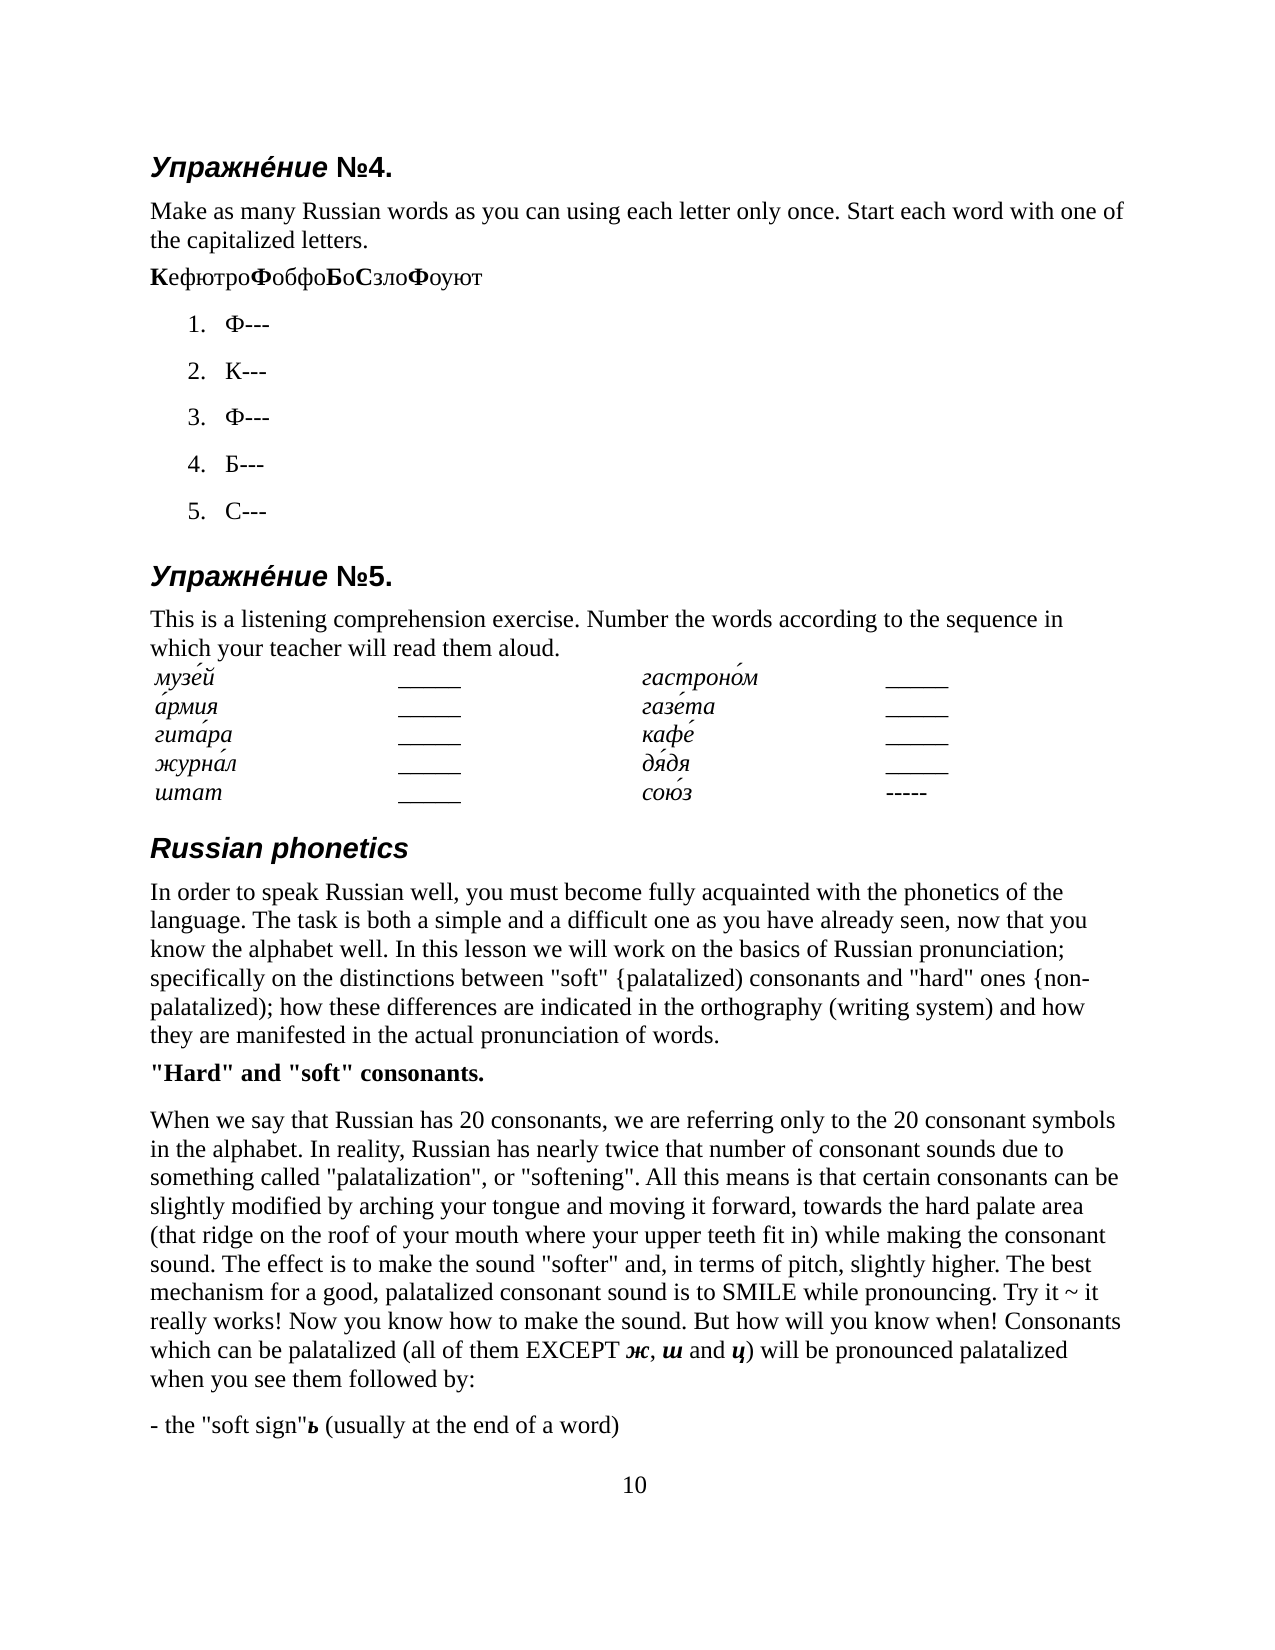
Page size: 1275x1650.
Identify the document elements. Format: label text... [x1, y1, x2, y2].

table_header музе́й [150, 662, 394, 691]
list Ф--- [187, 402, 1125, 431]
table_cell а́рмия [150, 691, 394, 719]
text - the "soft sign"ь (usually at the end of a word) [150, 1410, 1125, 1439]
table_cell штат [150, 777, 394, 806]
table_cell _____ [881, 748, 1125, 777]
table_cell кафе́ [638, 720, 881, 748]
subtitle Упражне́ние №5. [150, 558, 1125, 592]
text When we say that Russian has 20 consonants, we are referring only to the 20 consonant symbols in the alphabet. In reality, Russian has nearly twice that number of consonant sounds due to something called "palatalization", or "softening". All this means is that certain consonants can be slightly modified by arching your tongue and moving it forward, towards the hard palate area (that ridge on the roof of your mouth where your upper teeth fit in) while making the consonant sound. The effect is to make the sound "softer" and, in terms of pitch, slightly higher. The best mechanism for a good, palatalized consonant sound is to SMILE while pronouncing. Try it ~ it really works! Now you know how to make the sound. But how will you know when! Consonants which can be palatalized (all of them EXCEPT ж, ш and ц) will be pronounced palatalized when you see them followed by: [150, 1105, 1125, 1392]
table_cell газе́та [638, 691, 881, 719]
table_cell дя́дя [638, 748, 881, 777]
text In order to speak Russian well, you must become fully acquainted with the phonetics of the language. The task is both a simple and a difficult one as you have already seen, now that you know the alphabet well. In this lesson we will work on the basics of Russian pronunciation; specifically on the distinctions between "soft" {palatalized) consonants and "hard" ones {non- palatalized); how these differences are indicated in the orthography (writing system) and how they are manifested in the actual pronunciation of words. [150, 877, 1125, 1049]
table_cell _____ [881, 720, 1125, 748]
table_cell журна́л [150, 748, 394, 777]
table_cell _____ [394, 748, 637, 777]
table_header гастроно́м [638, 662, 881, 691]
table_header _____ [394, 662, 637, 691]
table_cell _____ [881, 691, 1125, 719]
table_cell сою́з [638, 777, 881, 806]
subtitle Russian phonetics [150, 831, 1125, 864]
list Ф--- [187, 309, 1125, 338]
table_cell _____ [394, 720, 637, 748]
table_cell _____ [394, 691, 637, 719]
table_cell _____ [394, 777, 637, 806]
subtitle Упражне́ние №4. [150, 150, 1125, 183]
table_header _____ [881, 662, 1125, 691]
table_cell ----- [881, 777, 1125, 806]
text This is a listening comprehension exercise. Number the words according to the sequence in which your teacher will read them aloud. [150, 604, 1125, 662]
list К--- [187, 356, 1125, 384]
text КефютроФобфоБоСзлоФоуют [150, 262, 1125, 291]
list С--- [187, 496, 1125, 524]
text Make as many Russian words as you can using each letter only once. Start each word with one of the capitalized letters. [150, 196, 1125, 253]
text "Hard" and "soft" consonants. [150, 1058, 1125, 1087]
list Б--- [187, 449, 1125, 478]
table_cell гита́ра [150, 720, 394, 748]
